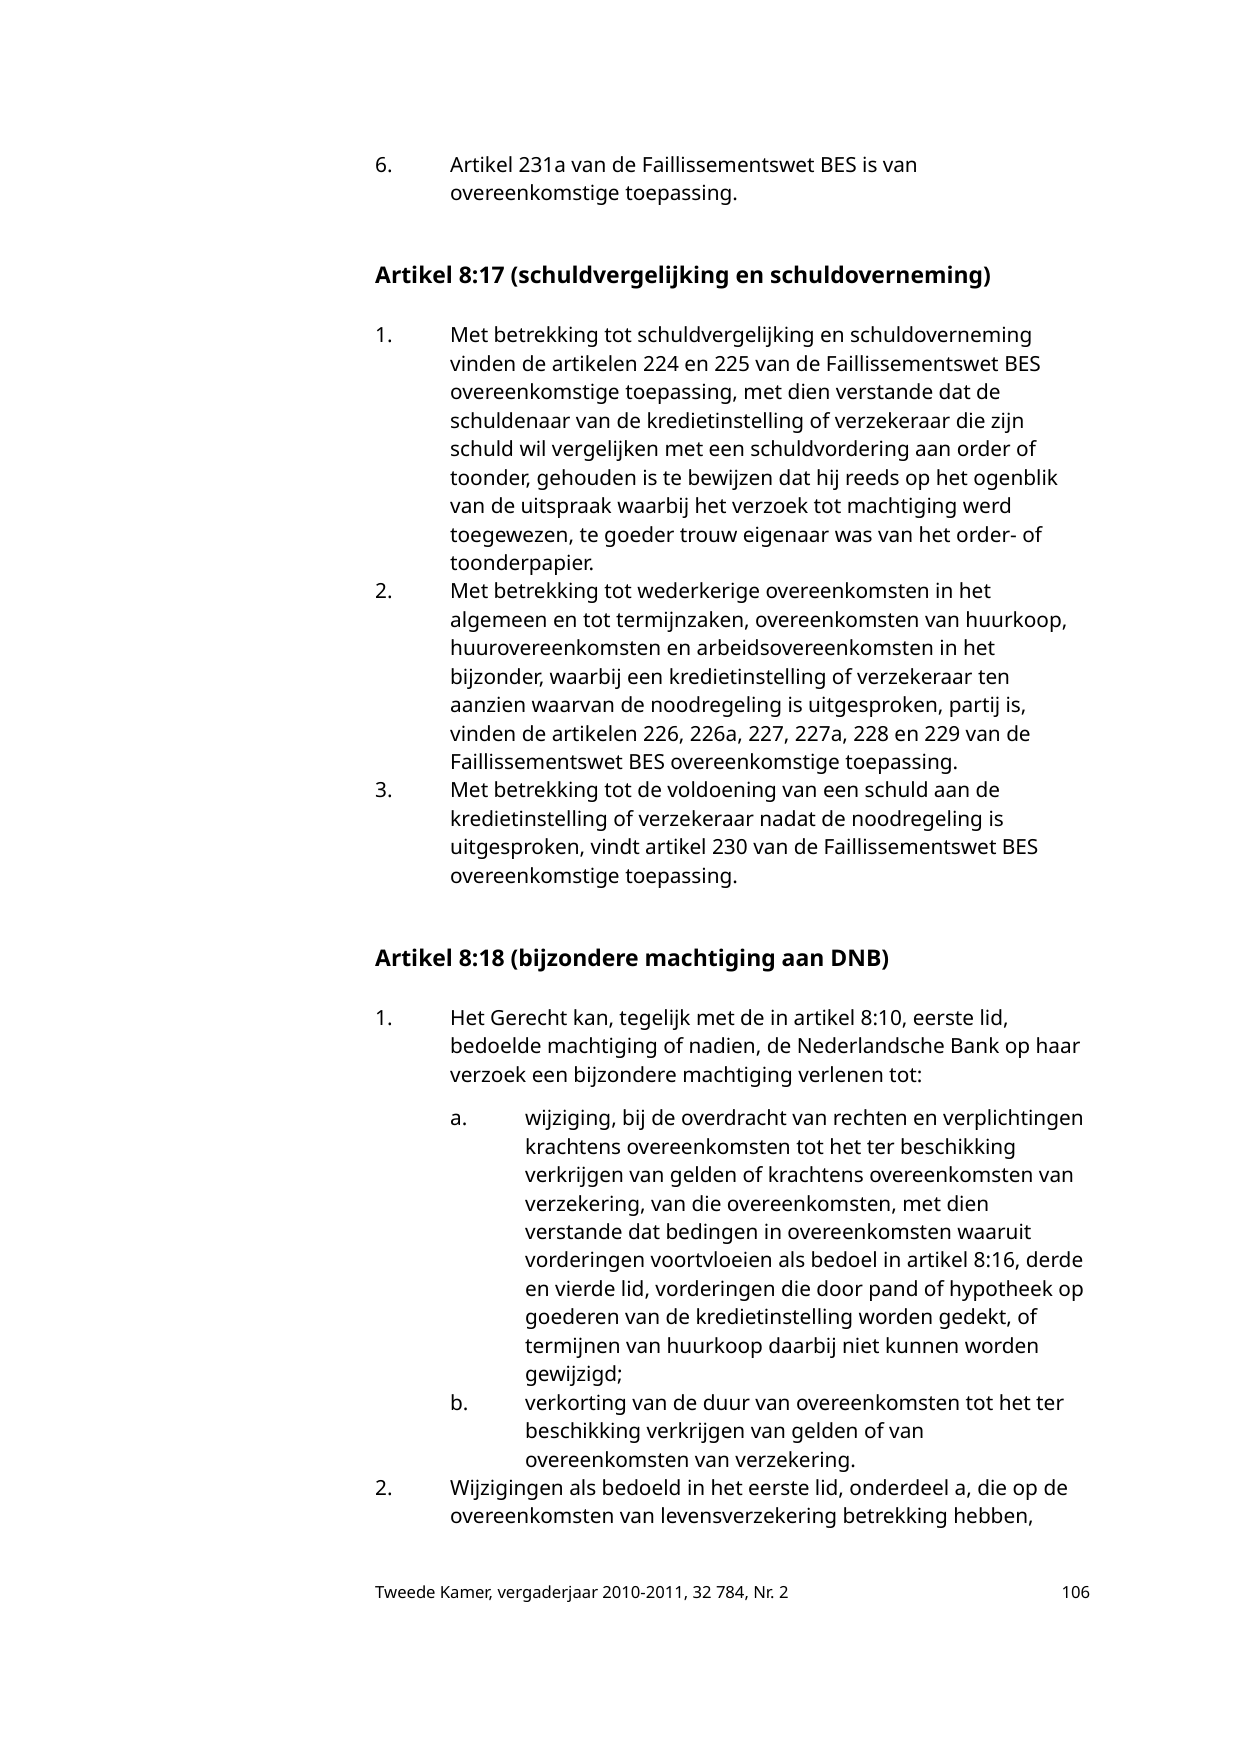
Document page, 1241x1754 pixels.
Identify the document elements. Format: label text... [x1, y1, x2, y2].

list Artikel 231a van de Faillissementswet BES is van overeenkomstige toepassing. [375, 150, 1090, 207]
list Met betrekking tot de voldoening van een schuld aan de kredietinstelling of verzekeraar nadat de noodregeling is uitgesproken, vindt artikel 230 van de Faillissementswet BES overeenkomstige toepassing. [375, 776, 1090, 889]
list Wijzigingen als bedoeld in het eerste lid, onderdeel a, die op de overeenkomsten van levensverzekering betrekking hebben, [375, 1473, 1090, 1530]
list Het Gerecht kan, tegelijk met de in artikel 8:10, eerste lid, bedoelde machtiging of nadien, de Nederlandsche Bank op haar verzoek een bijzondere machtiging verlenen tot: [375, 1003, 1090, 1088]
list wijziging, bij de overdracht van rechten en verplichtingen krachtens overeenkomsten tot het ter beschikking verkrijgen van gelden of krachtens overeenkomsten van verzekering, van die overeenkomsten, met dien verstande dat bedingen in overeenkomsten waaruit vorderingen voortvloeien als bedoel in artikel 8:16, derde en vierde lid, vorderingen die door pand of hypotheek op goederen van de kredietinstelling worden gedekt, of termijnen van huurkoop daarbij niet kunnen worden gewijzigd; [450, 1103, 1090, 1388]
list Met betrekking tot schuldvergelijking en schuldoverneming vinden de artikelen 224 en 225 van de Faillissementswet BES overeenkomstige toepassing, met dien verstande dat de schuldenaar van de kredietinstelling of verzekeraar die zijn schuld wil vergelijken met een schuldvordering aan order of toonder, gehouden is te bewijzen dat hij reeds op het ogenblik van de uitspraak waarbij het verzoek tot machtiging werd toegewezen, te goeder trouw eigenaar was van het order- of toonderpapier. [375, 321, 1090, 577]
list Met betrekking tot wederkerige overeenkomsten in het algemeen en tot termijnzaken, overeenkomsten van huurkoop, huurovereenkomsten en arbeidsovereenkomsten in het bijzonder, waarbij een kredietinstelling of verzekeraar ten aanzien waarvan de noodregeling is uitgesproken, partij is, vinden de artikelen 226, 226a, 227, 227a, 228 en 229 van de Faillissementswet BES overeenkomstige toepassing. [375, 577, 1090, 776]
subtitle Artikel 8:18 (bijzondere machtiging aan DNB) [375, 942, 1090, 973]
subtitle Artikel 8:17 (schuldvergelijking en schuldoverneming) [375, 259, 1090, 291]
list verkorting van de duur van overeenkomsten tot het ter beschikking verkrijgen van gelden of van overeenkomsten van verzekering. [450, 1388, 1090, 1473]
